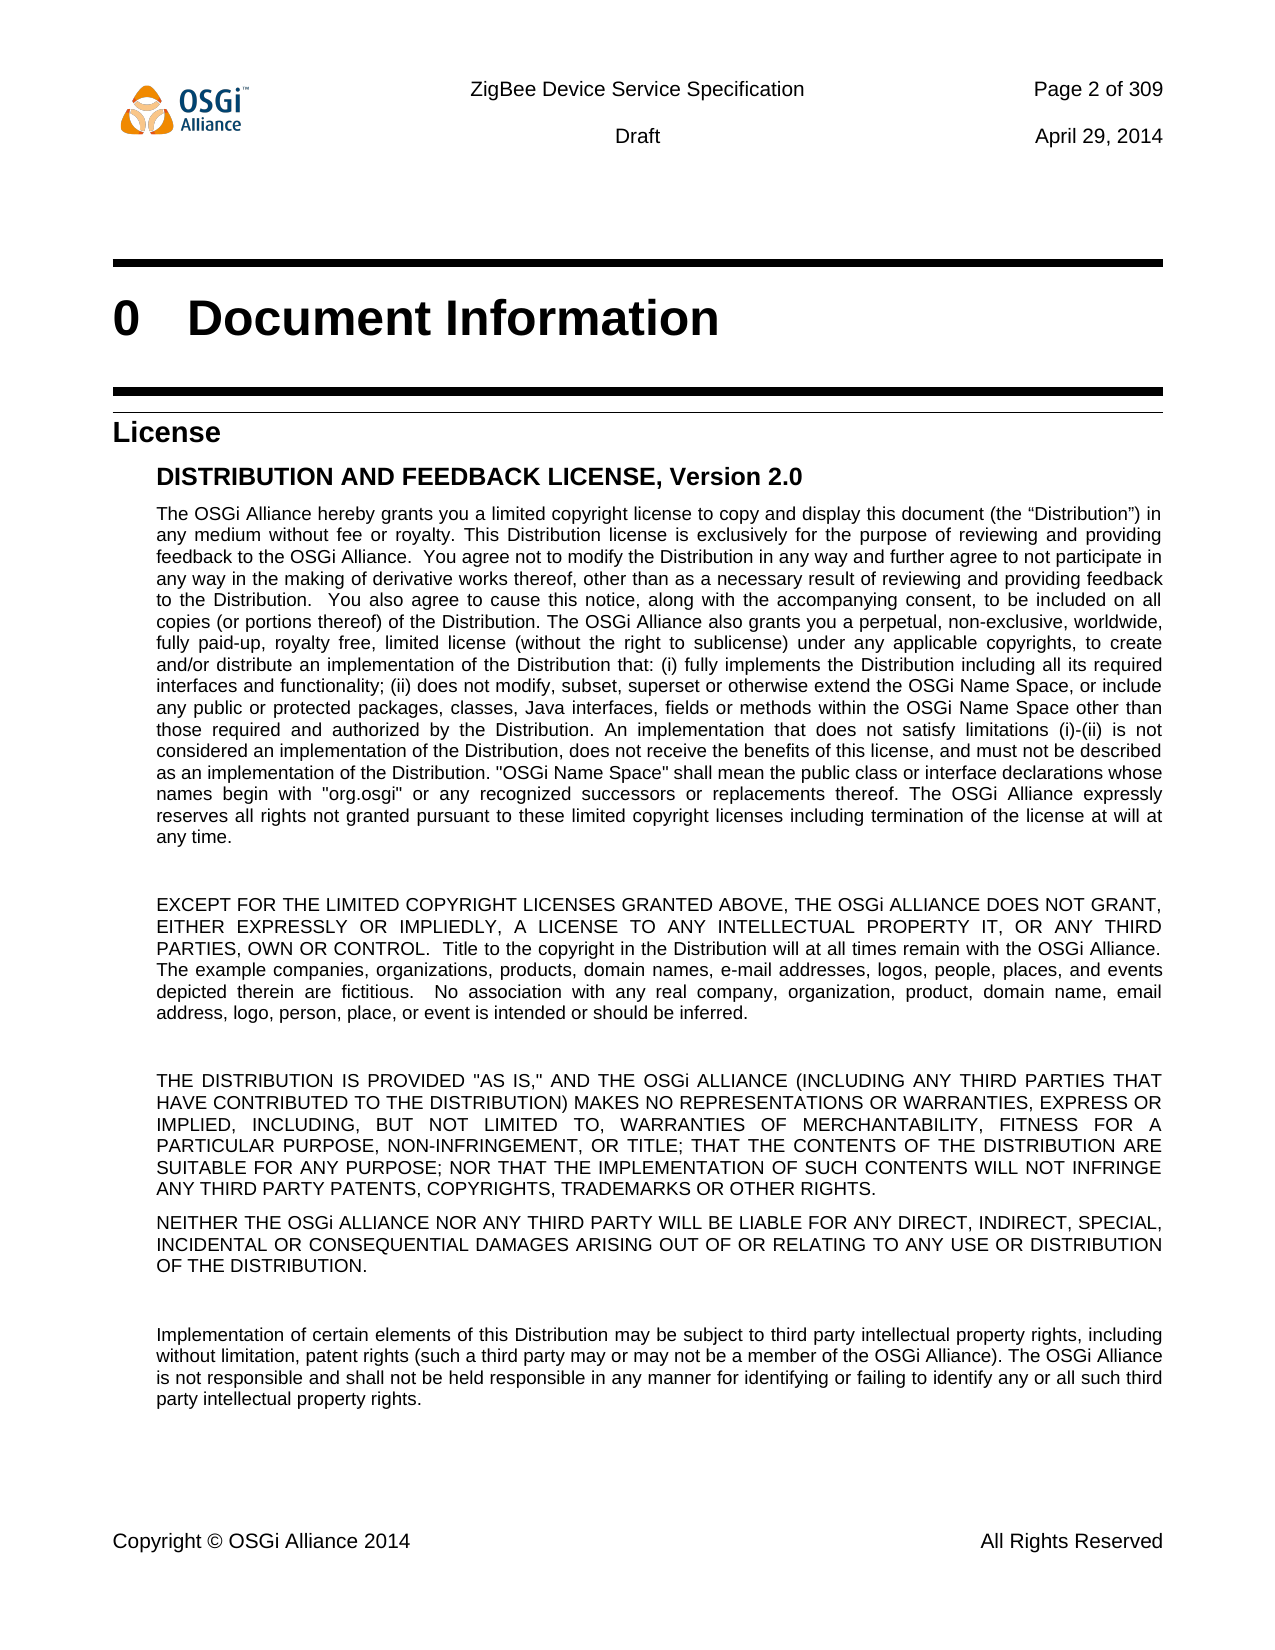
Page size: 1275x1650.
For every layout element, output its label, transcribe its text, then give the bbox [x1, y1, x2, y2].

subtitle Document Information [112, 260, 1163, 396]
picture [113, 78, 257, 142]
text EXCEPT FOR THE LIMITED COPYRIGHT LICENSES GRANTED ABOVE, THE OSGi ALLIANCE DOES NOT GRANT, EITHER EXPRESSLY OR IMPLIEDLY, A LICENSE TO ANY INTELLECTUAL PROPERTY IT, OR ANY THIRD PARTIES, OWN OR CONTROL. Title to the copyright in the Distribution will at all times remain with the OSGi Alliance. The example companies, organizations, products, domain names, e-mail addresses, logos, people, places, and events depicted therein are fictitious. No association with any real company, organization, product, domain name, email address, logo, person, place, or event is intended or should be inferred. [156, 894, 1163, 1024]
text THE DISTRIBUTION IS PROVIDED "AS IS," AND THE OSGi ALLIANCE (INCLUDING ANY THIRD PARTIES THAT HAVE CONTRIBUTED TO THE DISTRIBUTION) MAKES NO REPRESENTATIONS OR WARRANTIES, EXPRESS OR IMPLIED, INCLUDING, BUT NOT LIMITED TO, WARRANTIES OF MERCHANTABILITY, FITNESS FOR A PARTICULAR PURPOSE, NON-INFRINGEMENT, OR TITLE; THAT THE CONTENTS OF THE DISTRIBUTION ARE SUITABLE FOR ANY PURPOSE; NOR THAT THE IMPLEMENTATION OF SUCH CONTENTS WILL NOT INFRINGE ANY THIRD PARTY PATENTS, COPYRIGHTS, TRADEMARKS OR OTHER RIGHTS. [156, 1070, 1163, 1199]
text NEITHER THE OSGi ALLIANCE NOR ANY THIRD PARTY WILL BE LIABLE FOR ANY DIRECT, INDIRECT, SPECIAL, INCIDENTAL OR CONSEQUENTIAL DAMAGES ARISING OUT OF OR RELATING TO ANY USE OR DISTRIBUTION OF THE DISTRIBUTION. [156, 1212, 1163, 1277]
text The OSGi Alliance hereby grants you a limited copyright license to copy and display this document (the “Distribution”) in any medium without fee or royalty. This Distribution license is exclusively for the purpose of reviewing and providing feedback to the OSGi Alliance. You agree not to modify the Distribution in any way and further agree to not participate in any way in the making of derivative works thereof, other than as a necessary result of reviewing and providing feedback to the Distribution. You also agree to cause this notice, along with the accompanying consent, to be included on all copies (or portions thereof) of the Distribution. The OSGi Alliance also grants you a perpetual, non-exclusive, worldwide, fully paid-up, royalty free, limited license (without the right to sublicense) under any applicable copyrights, to create and/or distribute an implementation of the Distribution that: (i) fully implements the Distribution including all its required interfaces and functionality; (ii) does not modify, subset, superset or otherwise extend the OSGi Name Space, or include any public or protected packages, classes, Java interfaces, fields or methods within the OSGi Name Space other than those required and authorized by the Distribution. An implementation that does not satisfy limitations (i)-(ii) is not considered an implementation of the Distribution, does not receive the benefits of this license, and must not be described as an implementation of the Distribution. "OSGi Name Space" shall mean the public class or interface declarations whose names begin with "org.osgi" or any recognized successors or replacements thereof. The OSGi Alliance expressly reserves all rights not granted pursuant to these limited copyright licenses including termination of the license at will at any time. [156, 503, 1163, 848]
text DISTRIBUTION AND FEEDBACK LICENSE, Version 2.0 [156, 461, 1163, 490]
text Implementation of certain elements of this Distribution may be subject to third party intellectual property rights, including without limitation, patent rights (such a third party may or may not be a member of the OSGi Alliance). The OSGi Alliance is not responsible and shall not be held responsible in any manner for identifying or failing to identify any or all such third party intellectual property rights. [156, 1323, 1163, 1409]
subtitle License [112, 413, 1163, 449]
